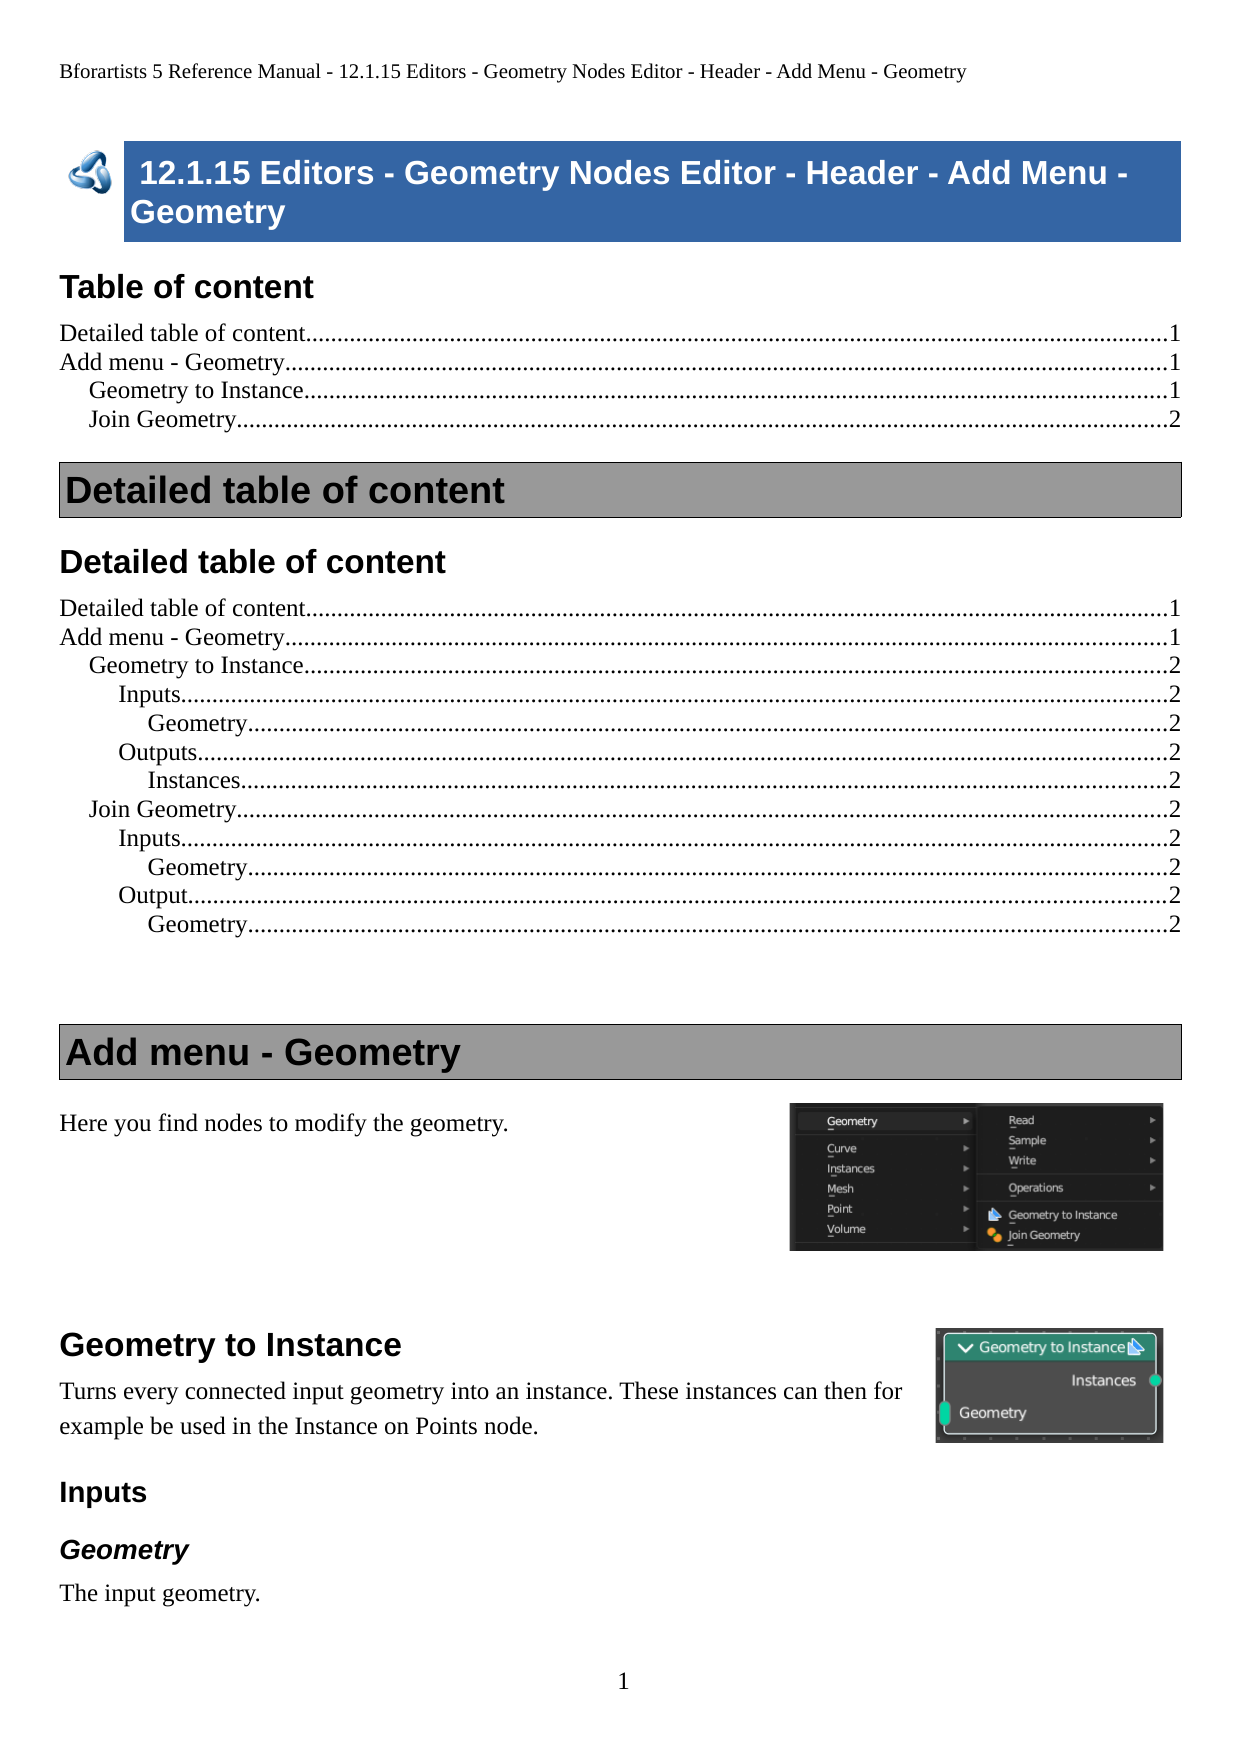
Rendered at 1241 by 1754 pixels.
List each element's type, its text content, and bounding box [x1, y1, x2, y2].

text Inputs 2 [118, 679, 1181, 708]
text Output 2 [118, 880, 1181, 909]
text Geometry to Instance 1 [88, 375, 1181, 404]
subtitle Detailed table of content [59, 542, 1181, 580]
text The input geometry. [59, 1578, 1181, 1606]
text Detailed table of content 1 [59, 593, 1181, 622]
text Geometry 2 [147, 708, 1181, 737]
text Geometry 2 [147, 909, 1181, 938]
text Join Geometry 2 [88, 404, 1181, 433]
subtitle Inputs [59, 1474, 1181, 1508]
text Inputs 2 [118, 823, 1181, 852]
text Here you find nodes to modify the geometry. [59, 1108, 789, 1137]
subtitle Table of content [59, 267, 1181, 305]
text Join Geometry 2 [88, 794, 1181, 823]
subtitle Geometry to Instance [59, 1325, 1181, 1364]
text Geometry 2 [147, 852, 1181, 880]
table_header Add menu - Geometry [60, 1025, 1181, 1079]
table_header 12.1.15 Editors - Geometry Nodes Editor - Header - Add Menu - Geometry [124, 141, 1181, 242]
text Add menu - Geometry 1 [59, 622, 1181, 650]
text Detailed table of content 1 [59, 318, 1181, 347]
text Turns every connected input geometry into an instance. These instances can then for example be used in the Instance on Points node. [59, 1376, 935, 1440]
picture [935, 1328, 1164, 1443]
picture [789, 1103, 1164, 1251]
subtitle Geometry [59, 1533, 1181, 1565]
text Instances 2 [147, 765, 1181, 794]
table_header Detailed table of content [60, 463, 1181, 517]
text Outputs 2 [118, 737, 1181, 765]
picture [65, 147, 114, 197]
text Geometry to Instance 2 [88, 650, 1181, 679]
text Add menu - Geometry 1 [59, 347, 1181, 375]
table_header [59, 141, 124, 242]
